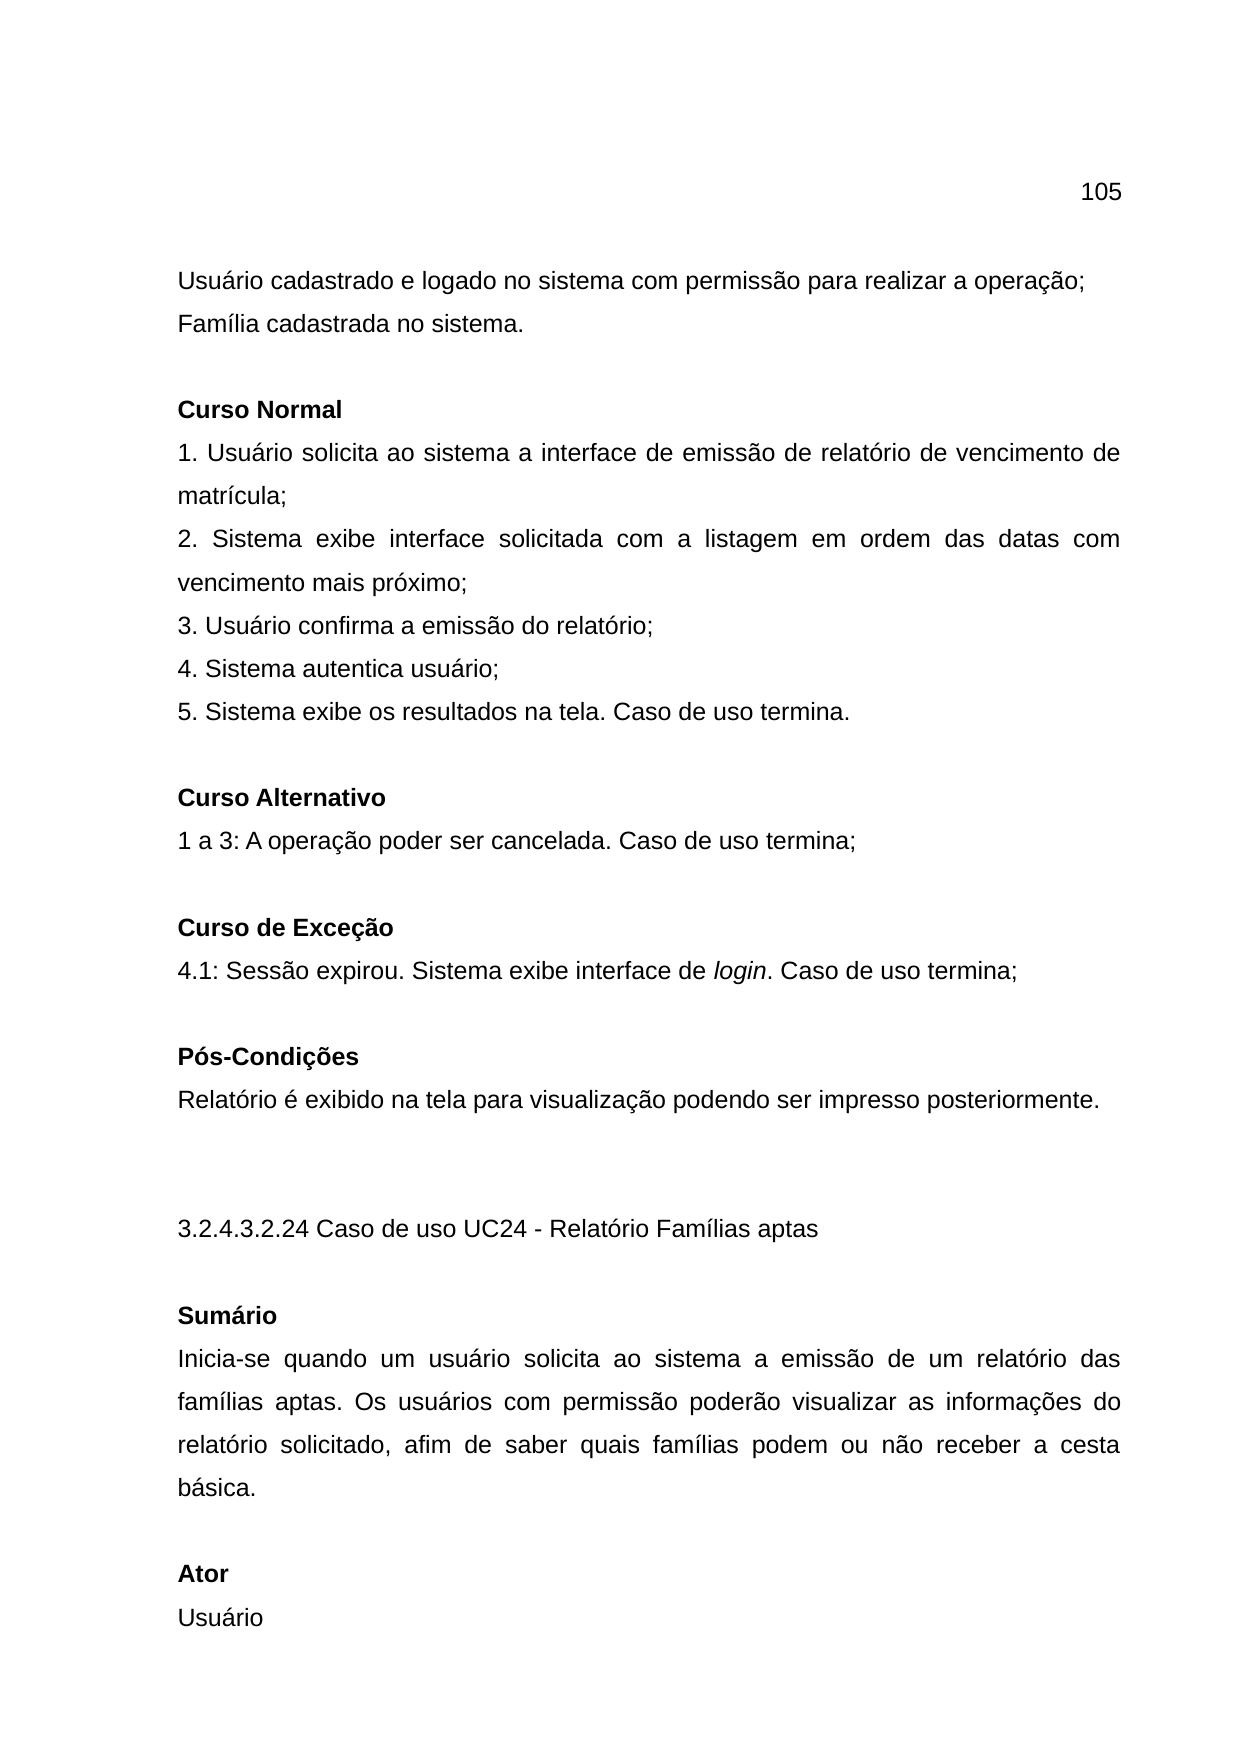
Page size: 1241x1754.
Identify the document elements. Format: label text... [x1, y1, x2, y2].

text Inicia-se quando um usuário solicita ao sistema a emissão de um relatório das famílias aptas. Os usuários com permissão poderão visualizar as informações do relatório solicitado, afim de saber quais famílias podem ou não receber a cesta básica. [177, 1344, 1122, 1502]
text 1 a 3: A operação poder ser cancelada. Caso de uso termina; [177, 826, 1122, 855]
text Pós-Condições [177, 1042, 1122, 1071]
text 4. Sistema autentica usuário; [177, 654, 1122, 683]
text 5. Sistema exibe os resultados na tela. Caso de uso termina. [177, 697, 1122, 726]
text 3. Usuário confirma a emissão do relatório; [177, 611, 1122, 639]
text Curso Alternativo [177, 783, 1122, 812]
text 2. Sistema exibe interface solicitada com a listagem em ordem das datas com vencimento mais próximo; [177, 524, 1122, 596]
text Usuário cadastrado e logado no sistema com permissão para realizar a operação; [177, 266, 1122, 294]
text 1. Usuário solicita ao sistema a interface de emissão de relatório de vencimento de matrícula; [177, 438, 1122, 510]
text 3.2.4.3.2.24 Caso de uso UC24 - Relatório Famílias aptas [177, 1214, 1122, 1243]
text Usuário [177, 1603, 1122, 1631]
text Sumário [177, 1301, 1122, 1329]
text Curso Normal [177, 395, 1122, 424]
text 4.1: Sessão expirou. Sistema exibe interface de login. Caso de uso termina; [177, 956, 1122, 984]
text Relatório é exibido na tela para visualização podendo ser impresso posteriormente. [177, 1085, 1122, 1114]
text Família cadastrada no sistema. [177, 309, 1122, 338]
text Curso de Exceção [177, 913, 1122, 941]
text Ator [177, 1559, 1122, 1588]
